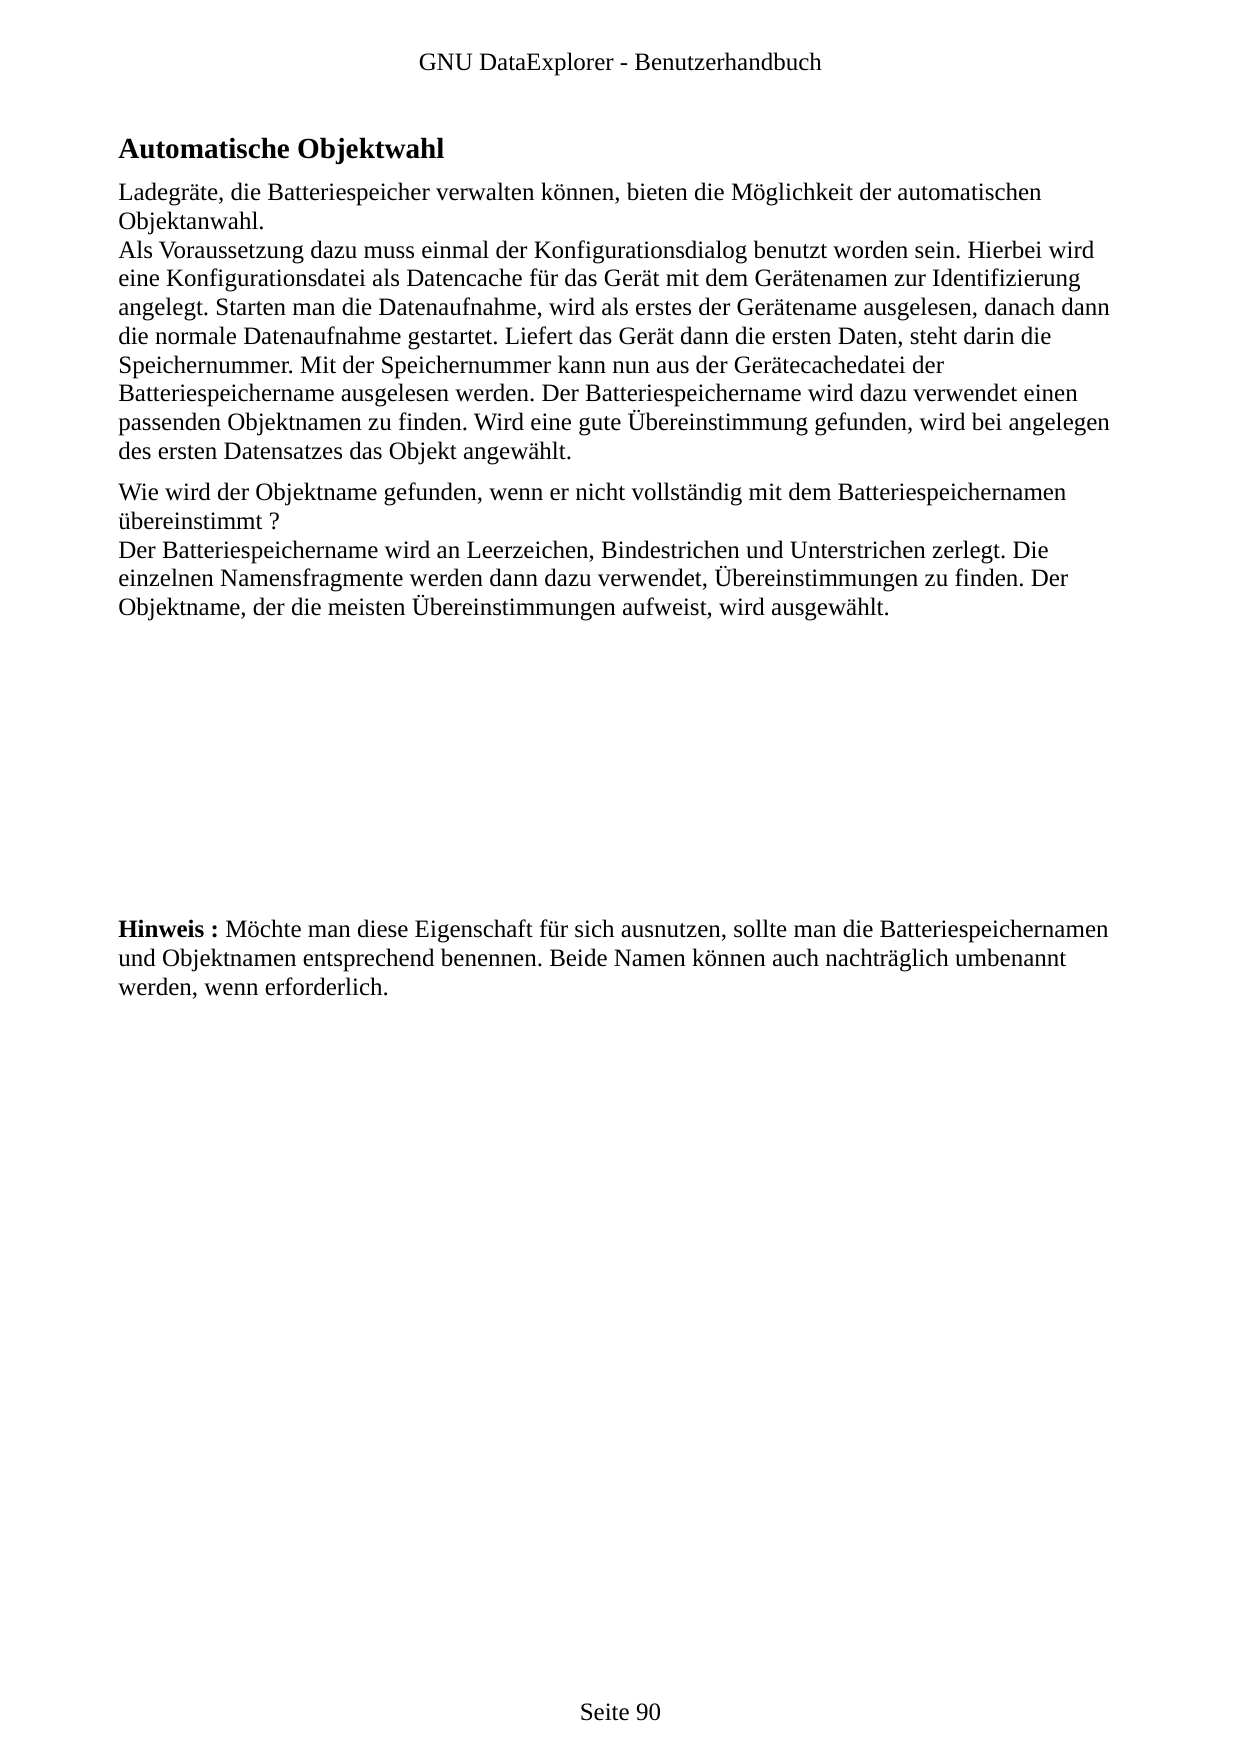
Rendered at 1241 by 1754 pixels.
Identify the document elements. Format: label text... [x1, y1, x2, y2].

subtitle Automatische Objektwahl [118, 131, 1122, 165]
text Ladegräte, die Batteriespeicher verwalten können, bieten die Möglichkeit der automatischen Objektanwahl. Als Voraussetzung dazu muss einmal der Konfigurationsdialog benutzt worden sein. Hierbei wird eine Konfigurationsdatei als Datencache für das Gerät mit dem Gerätenamen zur Identifizierung angelegt. Starten man die Datenaufnahme, wird als erstes der Gerätename ausgelesen, danach dann die normale Datenaufnahme gestartet. Liefert das Gerät dann die ersten Daten, steht darin die Speichernummer. Mit der Speichernummer kann nun aus der Gerätecachedatei der Batteriespeichername ausgelesen werden. Der Batteriespeichername wird dazu verwendet einen passenden Objektnamen zu finden. Wird eine gute Übereinstimmung gefunden, wird bei angelegen des ersten Datensatzes das Objekt angewählt. [118, 177, 1122, 465]
text Hinweis : Möchte man diese Eigenschaft für sich ausnutzen, sollte man die Batteriespeichernamen und Objektnamen entsprechend benennen. Beide Namen können auch nachträglich umbenannt werden, wenn erforderlich. [118, 914, 1122, 1000]
text Wie wird der Objektname gefunden, wenn er nicht vollständig mit dem Batteriespeichernamen übereinstimmt ? Der Batteriespeichername wird an Leerzeichen, Bindestrichen und Unterstrichen zerlegt. Die einzelnen Namensfragmente werden dann dazu verwendet, Übereinstimmungen zu finden. Der Objektname, der die meisten Übereinstimmungen aufweist, wird ausgewählt. [118, 477, 1122, 621]
